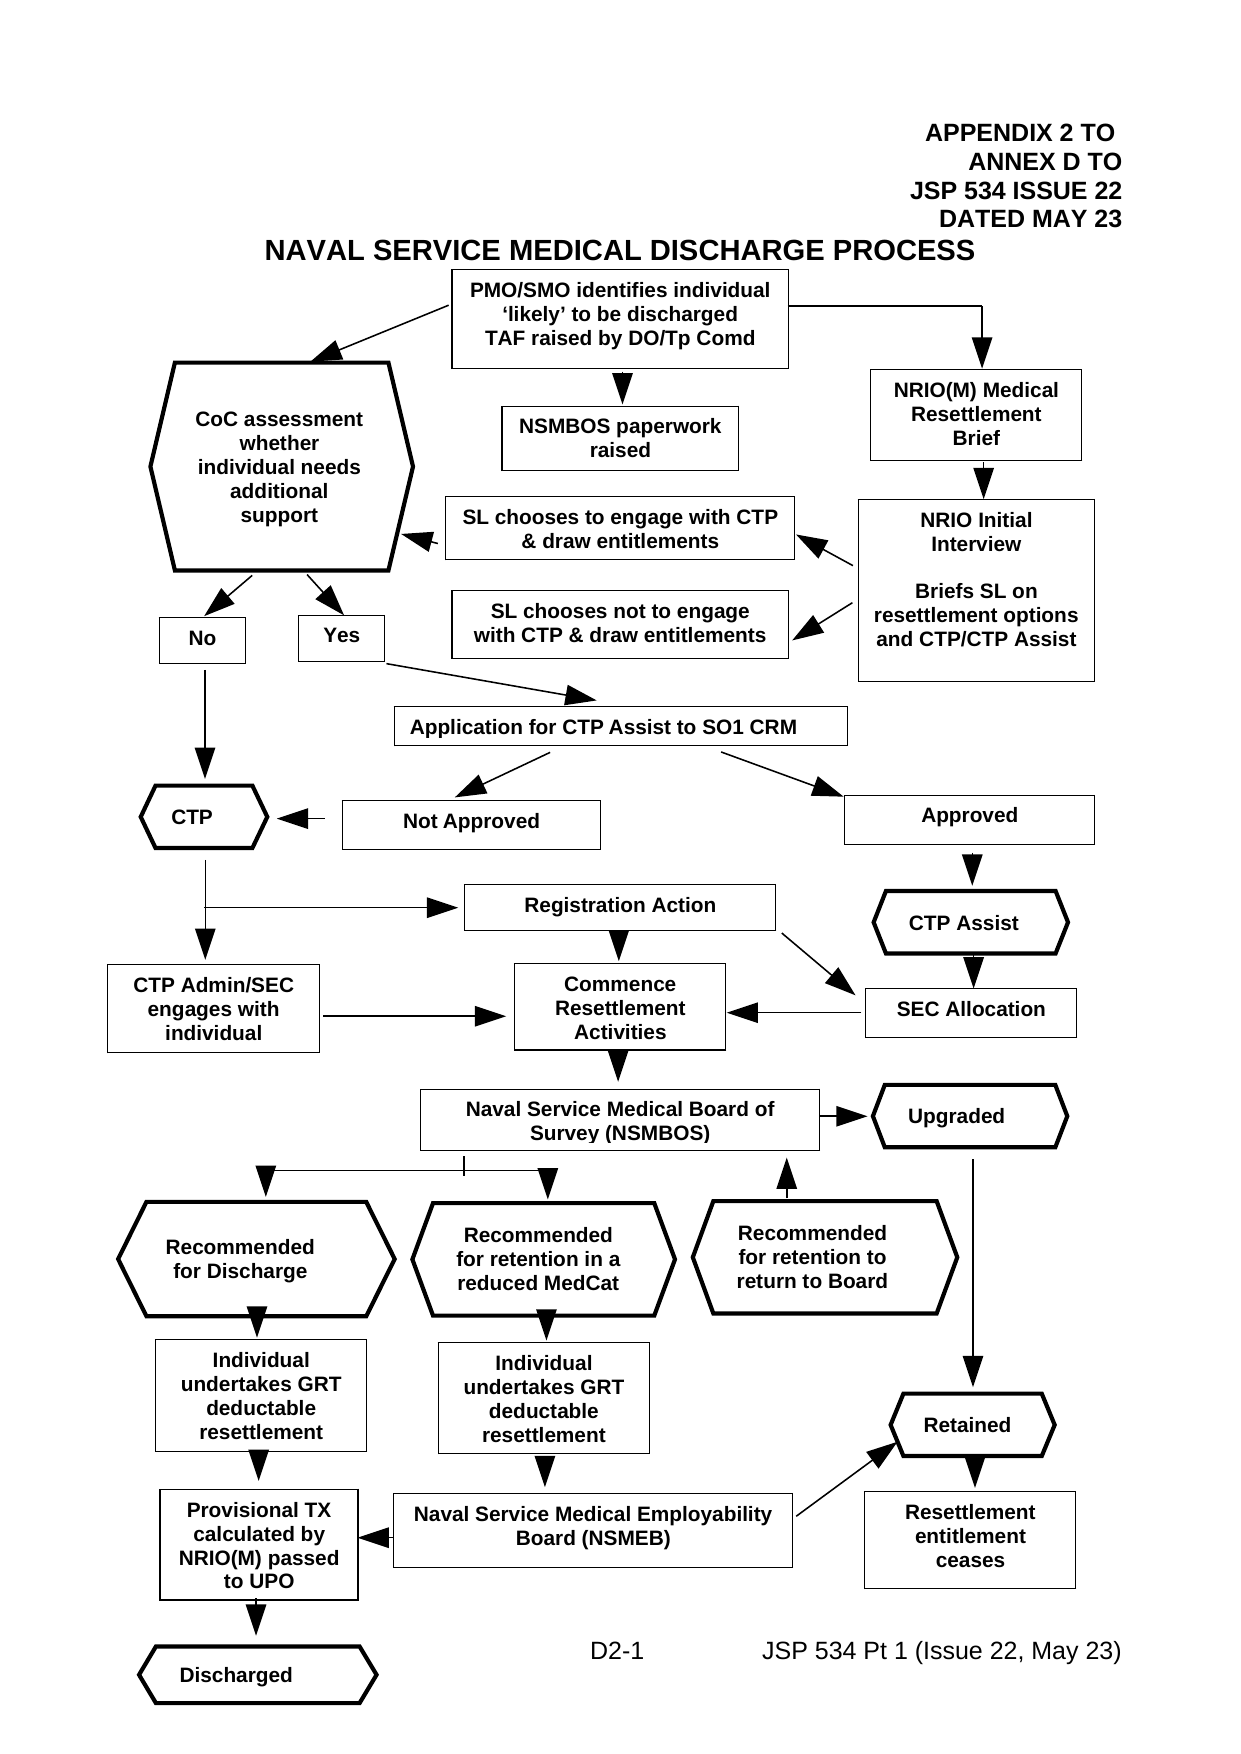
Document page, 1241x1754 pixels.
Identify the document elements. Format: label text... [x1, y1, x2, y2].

text Application for CTP Assist to SO1 CRM [409, 714, 832, 738]
text NRIO(M) Medical Resettlement Brief [886, 378, 1066, 449]
text NSMBOS paperwork [517, 414, 723, 438]
text raised [517, 438, 723, 462]
text Commence Resettlement Activities [530, 972, 710, 1042]
text SEC Allocation [881, 997, 1061, 1021]
text DATED MAY 23 [118, 204, 1122, 233]
text SL chooses to engage with CTP & draw entitlements [461, 504, 779, 552]
text APPENDIX 2 TO [118, 118, 1122, 147]
text ANNEX D TO [118, 147, 1122, 176]
text No [174, 626, 230, 649]
text Resettlement entitlement ceases [880, 1500, 1060, 1572]
text NAVAL SERVICE MEDICAL DISCHARGE PROCESS [118, 233, 1122, 267]
text Individual undertakes GRT deductable resettlement [171, 1348, 351, 1443]
text Individual undertakes GRT deductable resettlement [453, 1351, 634, 1446]
text NRIO Initial Interview [873, 507, 1079, 555]
text PMO/SMO identifies individual ‘likely’ to be discharged [467, 278, 773, 326]
text CTP Admin/SEC engages with individual [123, 973, 304, 1045]
text Not Approved [358, 808, 585, 832]
list Briefs SL on resettlement options and CTP/CTP Assist [873, 579, 1079, 651]
text TAF raised by DO/Tp Comd [467, 326, 773, 349]
text Yes [314, 623, 369, 647]
text Provisional TX calculated by NRIO(M) passed to UPO [176, 1497, 342, 1592]
text Naval Service Medical Employability Board (NSMEB) [409, 1501, 777, 1549]
text Registration Action [480, 892, 760, 916]
text Approved [860, 803, 1079, 827]
text Naval Service Medical Board of Survey (NSMBOS) [436, 1097, 804, 1142]
text JSP 534 ISSUE 22 [118, 176, 1122, 204]
text SL chooses not to engage with CTP & draw entitlements [467, 599, 773, 647]
